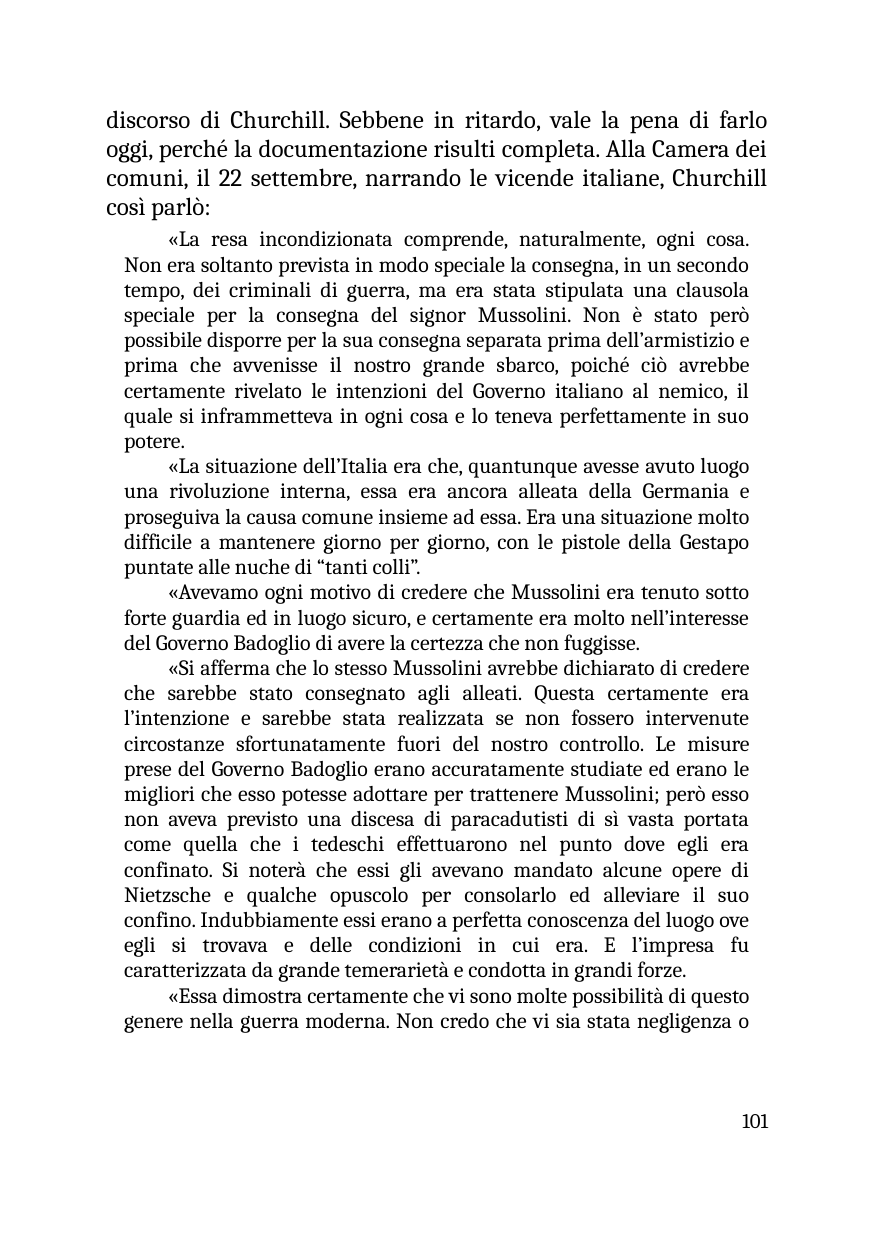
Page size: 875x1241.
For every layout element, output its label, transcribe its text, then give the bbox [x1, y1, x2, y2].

text discorso di Churchill. Sebbene in ritardo, vale la pena di farlo oggi, perché la documentazione risulti completa. Alla Camera dei comuni, il 22 settembre, narrando le vicende italiane, Churchill così parlò: [106, 106, 768, 221]
text «La situazione dell’Italia era che, quantunque avesse avuto luogo una rivoluzione interna, essa era ancora alleata della Germania e proseguiva la causa comune insieme ad essa. Era una situazione molto difficile a mantenere giorno per giorno, con le pistole della Gestapo puntate alle nuche di “tanti colli”. [124, 454, 750, 580]
text «La resa incondizionata comprende, naturalmente, ogni cosa. Non era soltanto prevista in modo speciale la consegna, in un secondo tempo, dei criminali di guerra, ma era stata stipulata una clausola speciale per la consegna del signor Mussolini. Non è stato però possibile disporre per la sua consegna separata prima dell’armistizio e prima che avvenisse il nostro grande sbarco, poiché ciò avrebbe certamente rivelato le intenzioni del Governo italiano al nemico, il quale si inframmetteva in ogni cosa e lo teneva perfettamente in suo potere. [124, 227, 750, 454]
text «Essa dimostra certamente che vi sono molte possibilità di questo genere nella guerra moderna. Non credo che vi sia stata negligenza o [124, 983, 750, 1034]
text «Si afferma che lo stesso Mussolini avrebbe dichiarato di credere che sarebbe stato consegnato agli alleati. Questa certamente era l’intenzione e sarebbe stata realizzata se non fossero intervenute circostanze sfortunatamente fuori del nostro controllo. Le misure prese del Governo Badoglio erano accuratamente studiate ed erano le migliori che esso potesse adottare per trattenere Mussolini; però esso non aveva previsto una discesa di paracadutisti di sì vasta portata come quella che i tedeschi effettuarono nel punto dove egli era confinato. Si noterà che essi gli avevano mandato alcune opere di Nietzsche e qualche opuscolo per consolarlo ed alleviare il suo confino. Indubbiamente essi erano a perfetta conoscenza del luogo ove egli si trovava e delle condizioni in cui era. E l’impresa fu caratterizzata da grande temerarietà e condotta in grandi forze. [124, 656, 750, 983]
text «Avevamo ogni motivo di credere che Mussolini era tenuto sotto forte guardia ed in luogo sicuro, e certamente era molto nell’interesse del Governo Badoglio di avere la certezza che non fuggisse. [124, 580, 750, 656]
